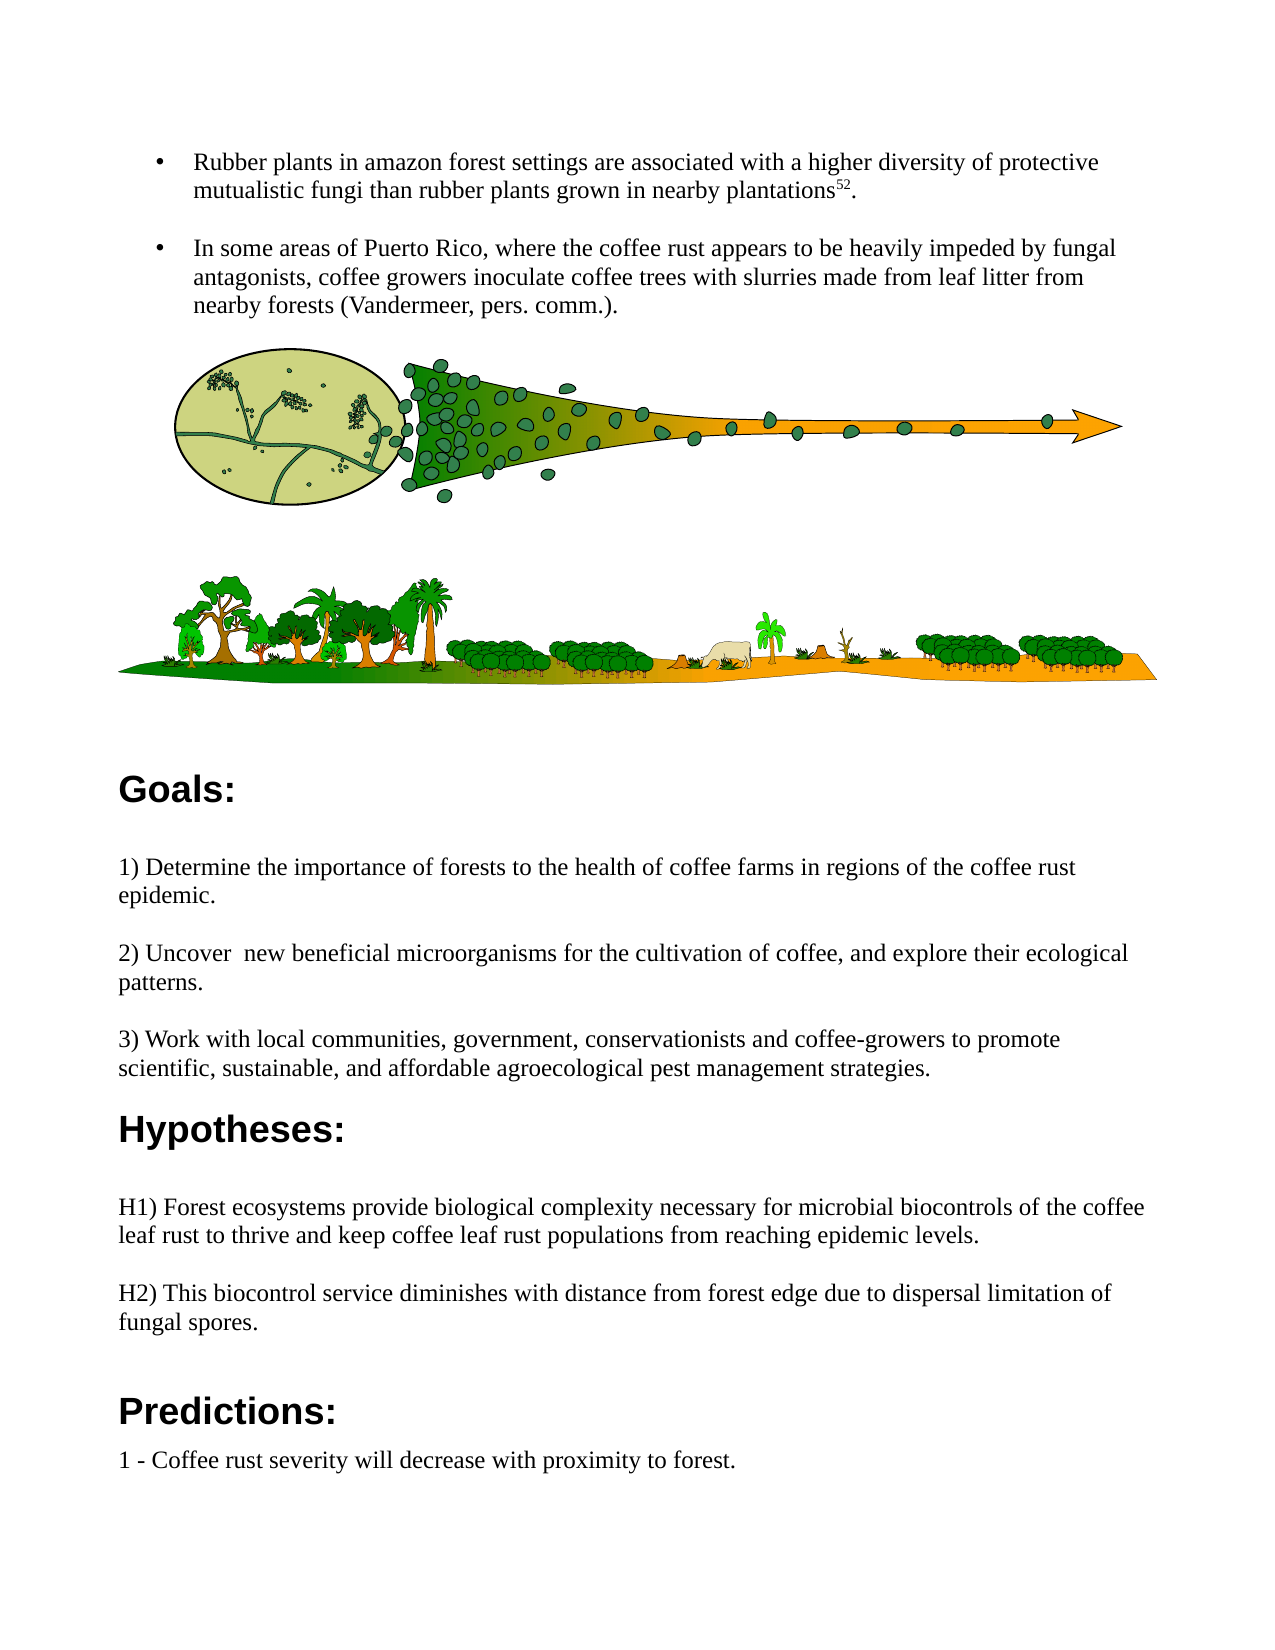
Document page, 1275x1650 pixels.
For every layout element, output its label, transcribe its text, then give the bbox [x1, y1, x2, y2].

text 3) Work with local communities, government, conservationists and coffee-growers to promote scientific, sustainable, and affordable agroecological pest management strategies. [118, 1024, 1157, 1082]
list Rubber plants in amazon forest settings are associated with a higher diversity of protective mutualistic fungi than rubber plants grown in nearby plantations52. [156, 147, 1157, 204]
subtitle Goals: [118, 767, 1157, 811]
subtitle Predictions: [118, 1389, 1157, 1433]
text H1) Forest ecosystems provide biological complexity necessary for microbial biocontrols of the coffee leaf rust to thrive and keep coffee leaf rust populations from reaching epidemic levels. [118, 1192, 1157, 1249]
subtitle Hypotheses: [118, 1107, 1157, 1150]
text 1) Determine the importance of forests to the health of coffee farms in regions of the coffee rust epidemic. [118, 852, 1157, 909]
list In some areas of Puerto Rico, where the coffee rust appears to be heavily impeded by fungal antagonists, coffee growers inoculate coffee trees with slurries made from leaf litter from nearby forests (Vandermeer, pers. comm.). [156, 233, 1157, 319]
text H2) This biocontrol service diminishes with distance from forest edge due to dispersal limitation of fungal spores. [118, 1278, 1157, 1335]
text 2) Uncover new beneficial microorganisms for the cultivation of coffee, and explore their ecological patterns. [118, 938, 1157, 996]
text 1 - Coffee rust severity will decrease with proximity to forest. [118, 1445, 1157, 1474]
